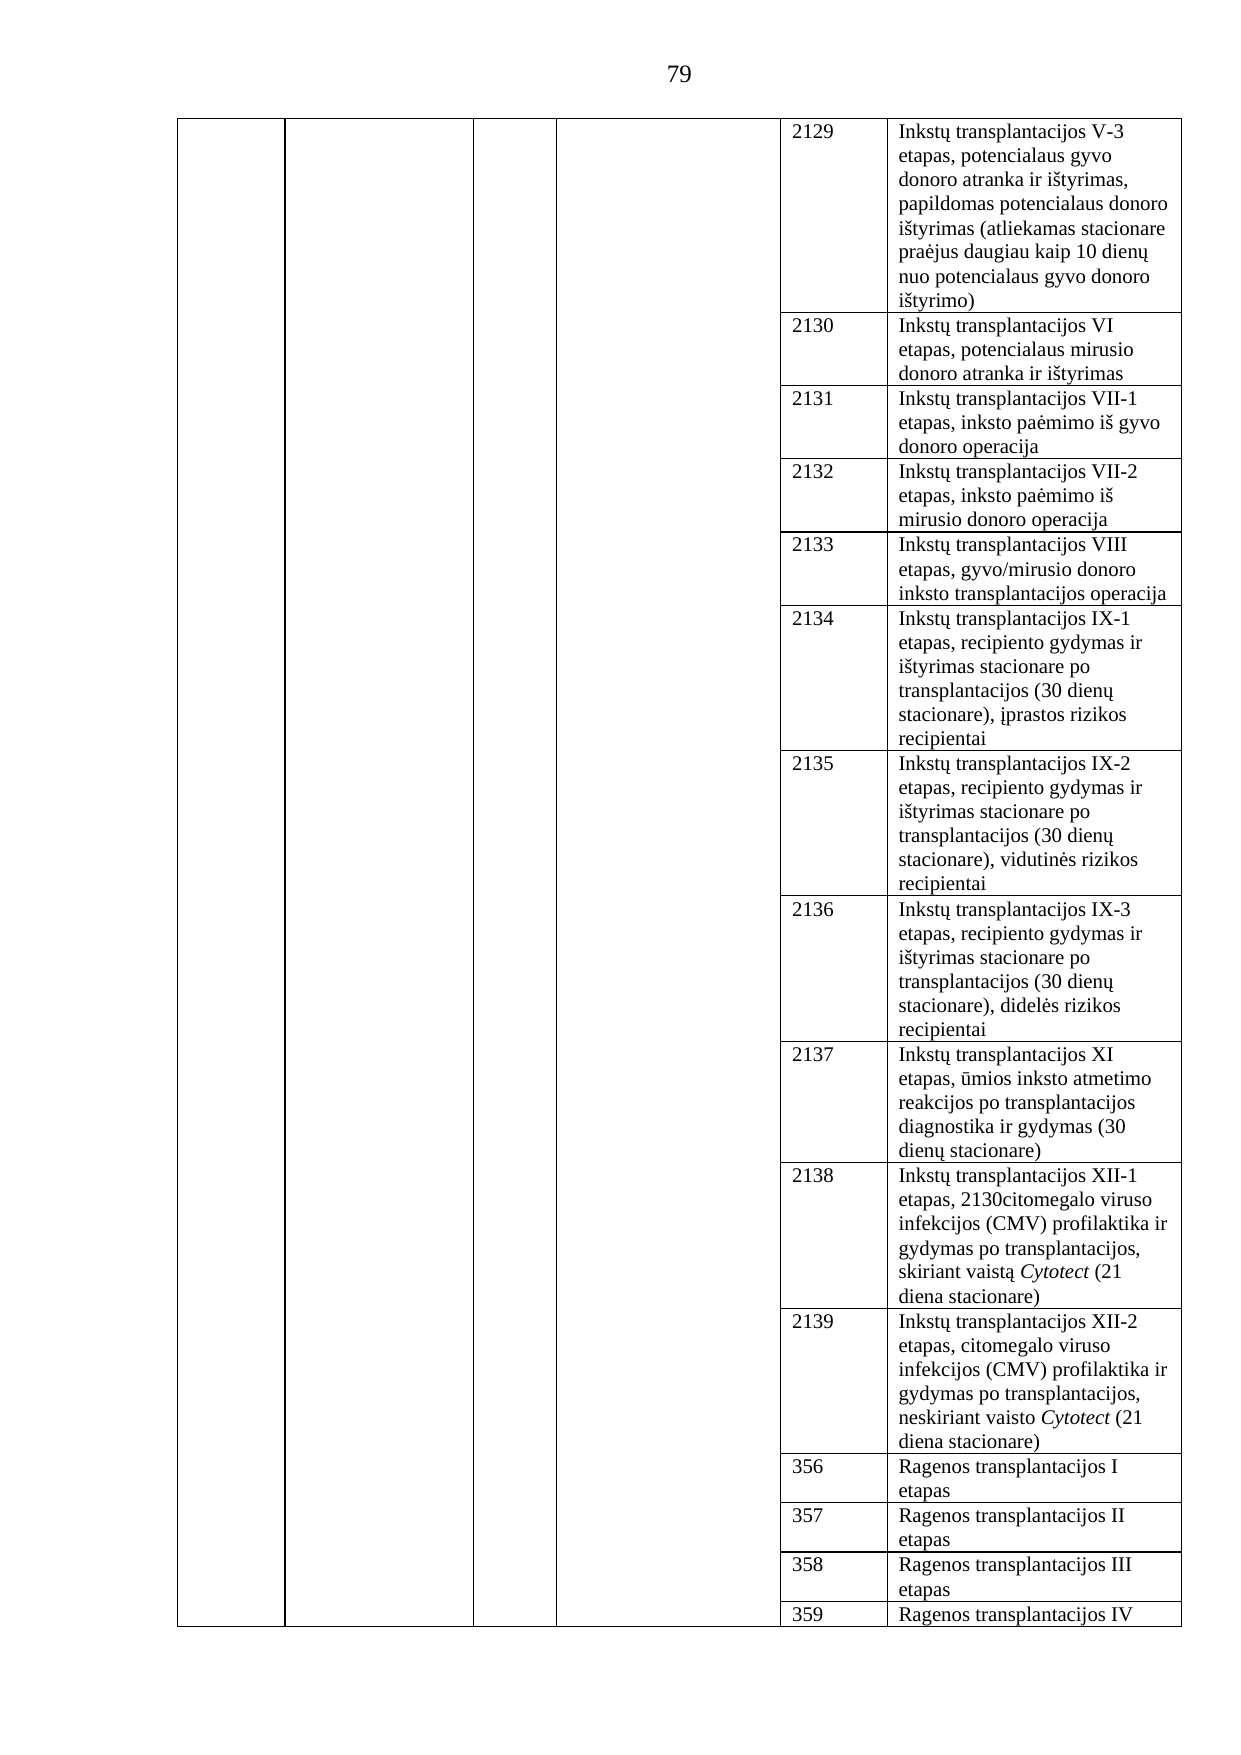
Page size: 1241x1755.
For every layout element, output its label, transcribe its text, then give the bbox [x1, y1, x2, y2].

table_cell [474, 119, 556, 1626]
table_cell 2130 [781, 313, 887, 385]
table_cell 2138 [781, 1163, 887, 1308]
table_cell 2132 [781, 459, 887, 531]
table_cell 2133 [781, 533, 887, 604]
table_cell Inkstų transplantacijos VIII etapas, gyvo/mirusio donoro inksto transplantacijos operacija [888, 533, 1181, 604]
table_cell 359 [781, 1602, 887, 1626]
table_cell 2139 [781, 1309, 887, 1453]
table_cell 358 [781, 1553, 887, 1601]
table_cell Inkstų transplantacijos VII-2 etapas, inksto paėmimo iš mirusio donoro operacija [888, 459, 1181, 531]
table_cell Ragenos transplantacijos IV [888, 1602, 1181, 1626]
table_cell Inkstų transplantacijos XII-2 etapas, citomegalo viruso infekcijos (CMV) profilaktika ir gydymas po transplantacijos, neskiriant vaisto Cytotect (21 diena stacionare) [888, 1309, 1181, 1453]
table_cell 2129 [781, 119, 887, 312]
table_cell 2137 [781, 1042, 887, 1162]
table_cell Inkstų transplantacijos IX-3 etapas, recipiento gydymas ir ištyrimas stacionare po transplantacijos (30 dienų stacionare), didelės rizikos recipientai [888, 896, 1181, 1041]
table_cell [178, 119, 284, 1626]
table_cell 2131 [781, 386, 887, 458]
table_cell [557, 119, 780, 1626]
table_cell Inkstų transplantacijos V-3 etapas, potencialaus gyvo donoro atranka ir ištyrimas, papildomas potencialaus donoro ištyrimas (atliekamas stacionare praėjus daugiau kaip 10 dienų nuo potencialaus gyvo donoro ištyrimo) [888, 119, 1181, 312]
table_cell 2134 [781, 606, 887, 750]
table_cell Inkstų transplantacijos VI etapas, potencialaus mirusio donoro atranka ir ištyrimas [888, 313, 1181, 385]
table_cell 2135 [781, 751, 887, 895]
table_cell Inkstų transplantacijos IX-1 etapas, recipiento gydymas ir ištyrimas stacionare po transplantacijos (30 dienų stacionare), įprastos rizikos recipientai [888, 606, 1181, 750]
table_cell Inkstų transplantacijos IX-2 etapas, recipiento gydymas ir ištyrimas stacionare po transplantacijos (30 dienų stacionare), vidutinės rizikos recipientai [888, 751, 1181, 895]
table_cell Inkstų transplantacijos XII-1 etapas, 2130citomegalo viruso infekcijos (CMV) profilaktika ir gydymas po transplantacijos, skiriant vaistą Cytotect (21 diena stacionare) [888, 1163, 1181, 1308]
table_cell 356 [781, 1454, 887, 1502]
table_cell Inkstų transplantacijos XI etapas, ūmios inksto atmetimo reakcijos po transplantacijos diagnostika ir gydymas (30 dienų stacionare) [888, 1042, 1181, 1162]
table_cell Inkstų transplantacijos VII-1 etapas, inksto paėmimo iš gyvo donoro operacija [888, 386, 1181, 458]
table_cell Ragenos transplantacijos II etapas [888, 1503, 1181, 1551]
table_cell 2136 [781, 896, 887, 1041]
table_cell [286, 119, 473, 1626]
table_cell Ragenos transplantacijos III etapas [888, 1553, 1181, 1601]
table_cell 357 [781, 1503, 887, 1551]
table_cell Ragenos transplantacijos I etapas [888, 1454, 1181, 1502]
